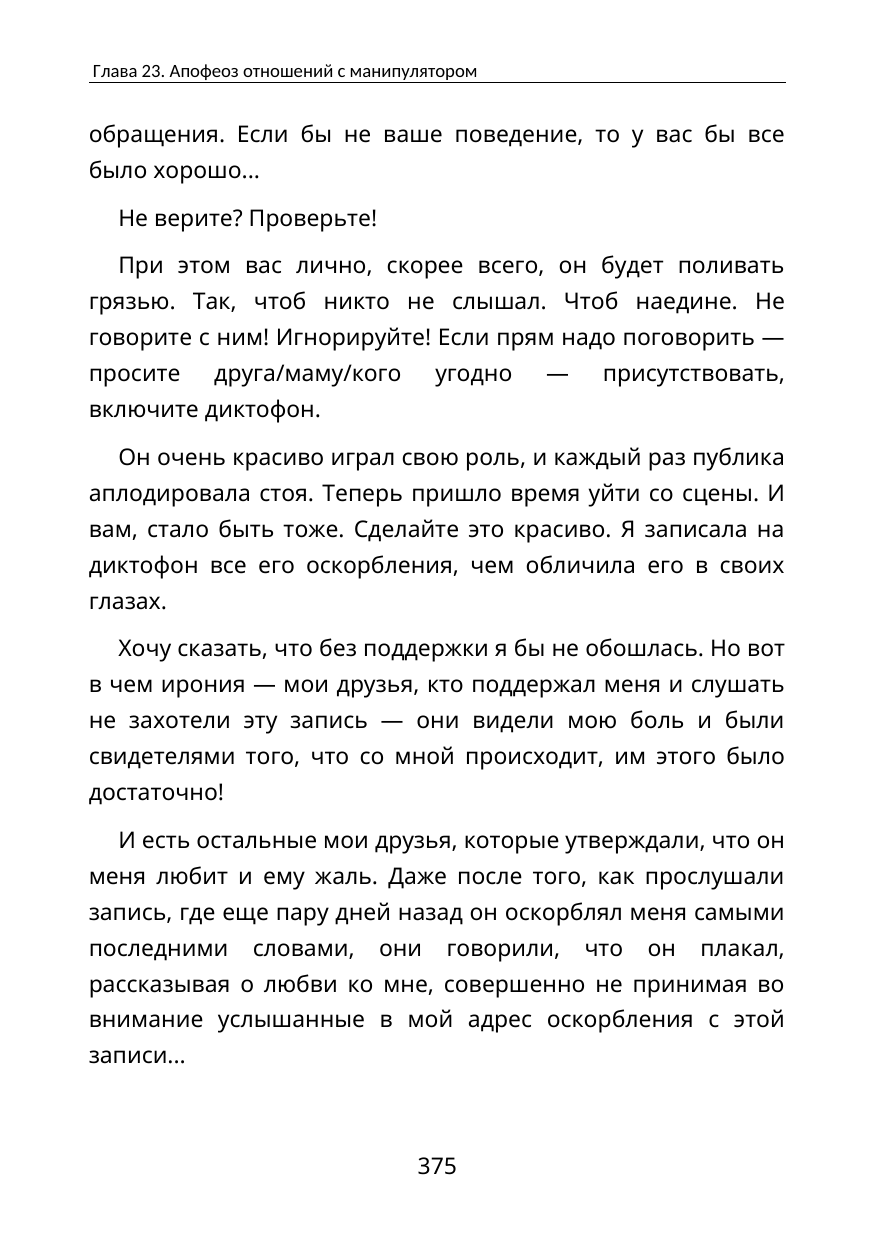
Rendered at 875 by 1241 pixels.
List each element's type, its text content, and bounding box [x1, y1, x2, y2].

text Не верите? Проверьте! [88, 202, 786, 233]
text Хочу сказать, что без поддержки я бы не обошлась. Но вот в чем ирония — мои друзья, кто поддержал меня и слушать не захотели эту запись — они видели мою боль и были свидетелями того, что со мной происходит, им этого было достаточно! [88, 632, 786, 807]
text При этом вас лично, скорее всего, он будет поливать грязью. Так, чтоб никто не слышал. Чтоб наедине. Не говорите с ним! Игнорируйте! Если прям надо поговорить — просите друга/маму/кого угодно — присутствовать, включите диктофон. [88, 249, 786, 424]
text обращения. Если бы не ваше поведение, то у вас бы все было хорошо... [88, 118, 786, 185]
text И есть остальные мои друзья, которые утверждали, что он меня любит и ему жаль. Даже после того, как прослушали запись, где еще пару дней назад он оскорблял меня самыми последними словами, они говорили, что он плакал, рассказывая о любви ко мне, совершенно не принимая во внимание услышанные в мой адрес оскорбления с этой записи... [88, 824, 786, 1071]
text Он очень красиво играл свою роль, и каждый раз публика аплодировала стоя. Теперь пришло время уйти со сцены. И вам, стало быть тоже. Сделайте это красиво. Я записала на диктофон все его оскорбления, чем обличила его в своих глазах. [88, 441, 786, 616]
